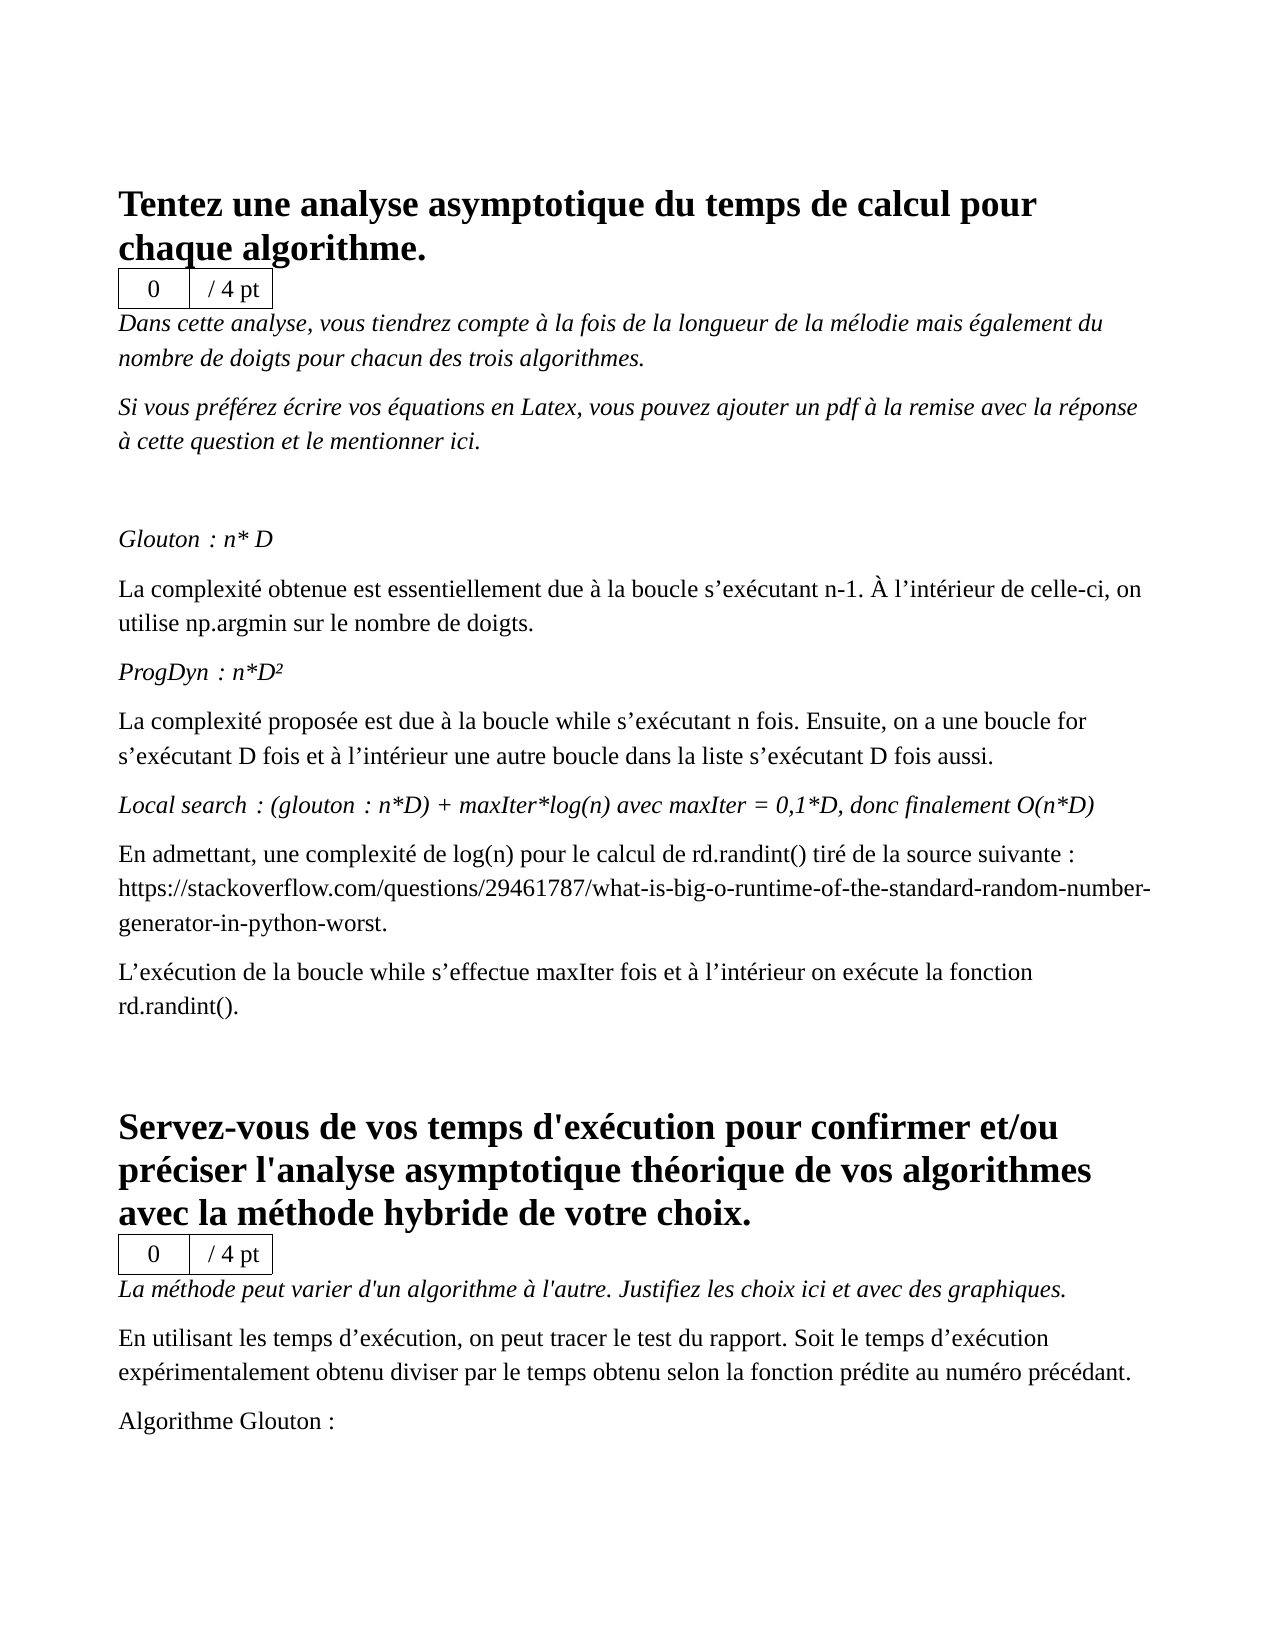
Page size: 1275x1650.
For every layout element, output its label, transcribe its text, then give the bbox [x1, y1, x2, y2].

text La méthode peut varier d'un algorithme à l'autre. Justifiez les choix ici et avec des graphiques. [118, 1274, 1157, 1303]
text L’exécution de la boucle while s’effectue maxIter fois et à l’intérieur on exécute la fonction rd.randint(). [118, 957, 1157, 1020]
subtitle Tentez une analyse asymptotique du temps de calcul pour chaque algorithme. [118, 182, 1157, 268]
table_header / 4 pt [190, 269, 272, 308]
text En admettant, une complexité de log(n) pour le calcul de rd.randint() tiré de la source suivante : https://stackoverflow.com/questions/29461787/what-is-big-o-runtime-of-the-standard-random-number-generator-in-python-worst. [118, 839, 1157, 937]
text La complexité obtenue est essentiellement due à la boucle s’exécutant n-1. À l’intérieur de celle-ci, on utilise np.argmin sur le nombre de doigts. [118, 574, 1157, 637]
text ProgDyn : n*D² [118, 657, 1157, 686]
subtitle Servez-vous de vos temps d'exécution pour confirmer et/ou préciser l'analyse asymptotique théorique de vos algorithmes avec la méthode hybride de votre choix. [118, 1104, 1157, 1233]
table_header / 4 pt [190, 1235, 272, 1274]
text Glouton : n* D [118, 524, 1157, 553]
text Si vous préférez écrire vos équations en Latex, vous pouvez ajouter un pdf à la remise avec la réponse à cette question et le mentionner ici. [118, 392, 1157, 455]
text Dans cette analyse, vous tiendrez compte à la fois de la longueur de la mélodie mais également du nombre de doigts pour chacun des trois algorithmes. [118, 308, 1157, 372]
text En utilisant les temps d’exécution, on peut tracer le test du rapport. Soit le temps d’exécution expérimentalement obtenu diviser par le temps obtenu selon la fonction prédite au numéro précédant. [118, 1323, 1157, 1386]
text Local search : (glouton : n*D) + maxIter*log(n) avec maxIter = 0,1*D, donc finalement O(n*D) [118, 790, 1157, 818]
table_header 0 [119, 269, 189, 308]
table_header 0 [119, 1235, 189, 1274]
text La complexité proposée est due à la boucle while s’exécutant n fois. Ensuite, on a une boucle for s’exécutant D fois et à l’intérieur une autre boucle dans la liste s’exécutant D fois aussi. [118, 706, 1157, 769]
text Algorithme Glouton : [118, 1406, 1157, 1435]
